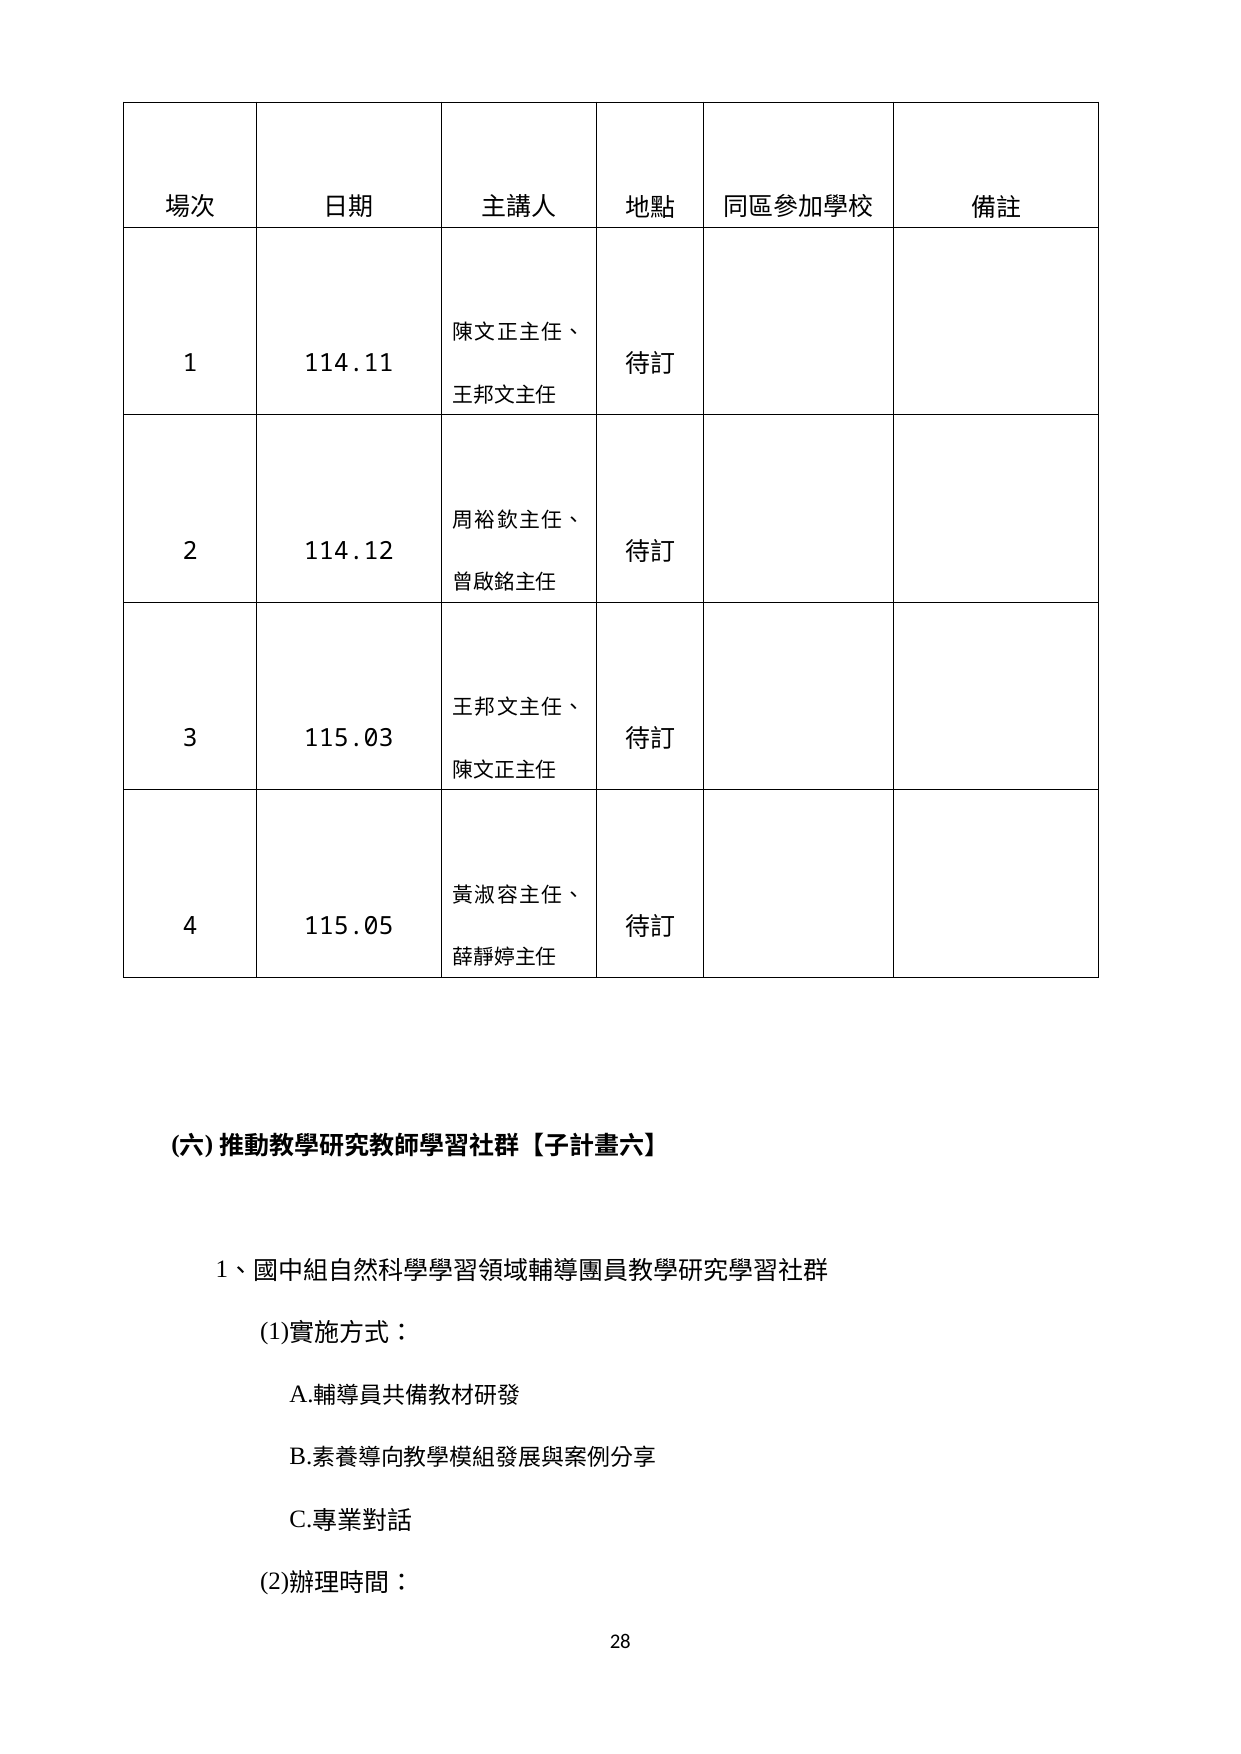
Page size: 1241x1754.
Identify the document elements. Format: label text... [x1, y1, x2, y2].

table_cell 115.03 [257, 603, 441, 789]
table_cell 黃淑容主任、薛靜婷主任 [442, 790, 596, 977]
table_header 場次 [124, 103, 256, 227]
table_cell 待訂 [597, 415, 703, 602]
table_cell 4 [124, 790, 256, 977]
table_cell [704, 790, 893, 977]
text 1、國中組自然科學學習領域輔導團員教學研究學習社群 [112, 1227, 1128, 1289]
table_cell 2 [124, 415, 256, 602]
table_cell 3 [124, 603, 256, 789]
table_cell [894, 603, 1098, 789]
table_cell 周裕欽主任、曾啟銘主任 [442, 415, 596, 602]
table_cell 待訂 [597, 603, 703, 789]
table_header 主講人 [442, 103, 596, 227]
text (六) 推動教學研究教師學習社群【子計畫六】 [112, 1102, 1128, 1164]
table_cell 陳文正主任、王邦文主任 [442, 228, 596, 414]
table_cell [704, 228, 893, 414]
table_header 備註 [894, 103, 1098, 227]
table_cell 待訂 [597, 790, 703, 977]
table_header 地點 [597, 103, 703, 227]
text (1)實施方式： [112, 1289, 1128, 1352]
text A.輔導員共備教材研發 [275, 1352, 1128, 1414]
table_cell 待訂 [597, 228, 703, 414]
table_cell 114.11 [257, 228, 441, 414]
table_cell [894, 415, 1098, 602]
table_cell 1 [124, 228, 256, 414]
table_cell 王邦文主任、陳文正主任 [442, 603, 596, 789]
text (2)辦理時間： [260, 1539, 1128, 1602]
text C.專業對話 [289, 1477, 1128, 1539]
table_header 日期 [257, 103, 441, 227]
table_header 同區參加學校 [704, 103, 893, 227]
table_cell 114.12 [257, 415, 441, 602]
text B.素養導向教學模組發展與案例分享 [289, 1414, 1128, 1477]
table_cell [894, 228, 1098, 414]
table_cell [704, 415, 893, 602]
table_cell [894, 790, 1098, 977]
table_cell 115.05 [257, 790, 441, 977]
table_cell [704, 603, 893, 789]
